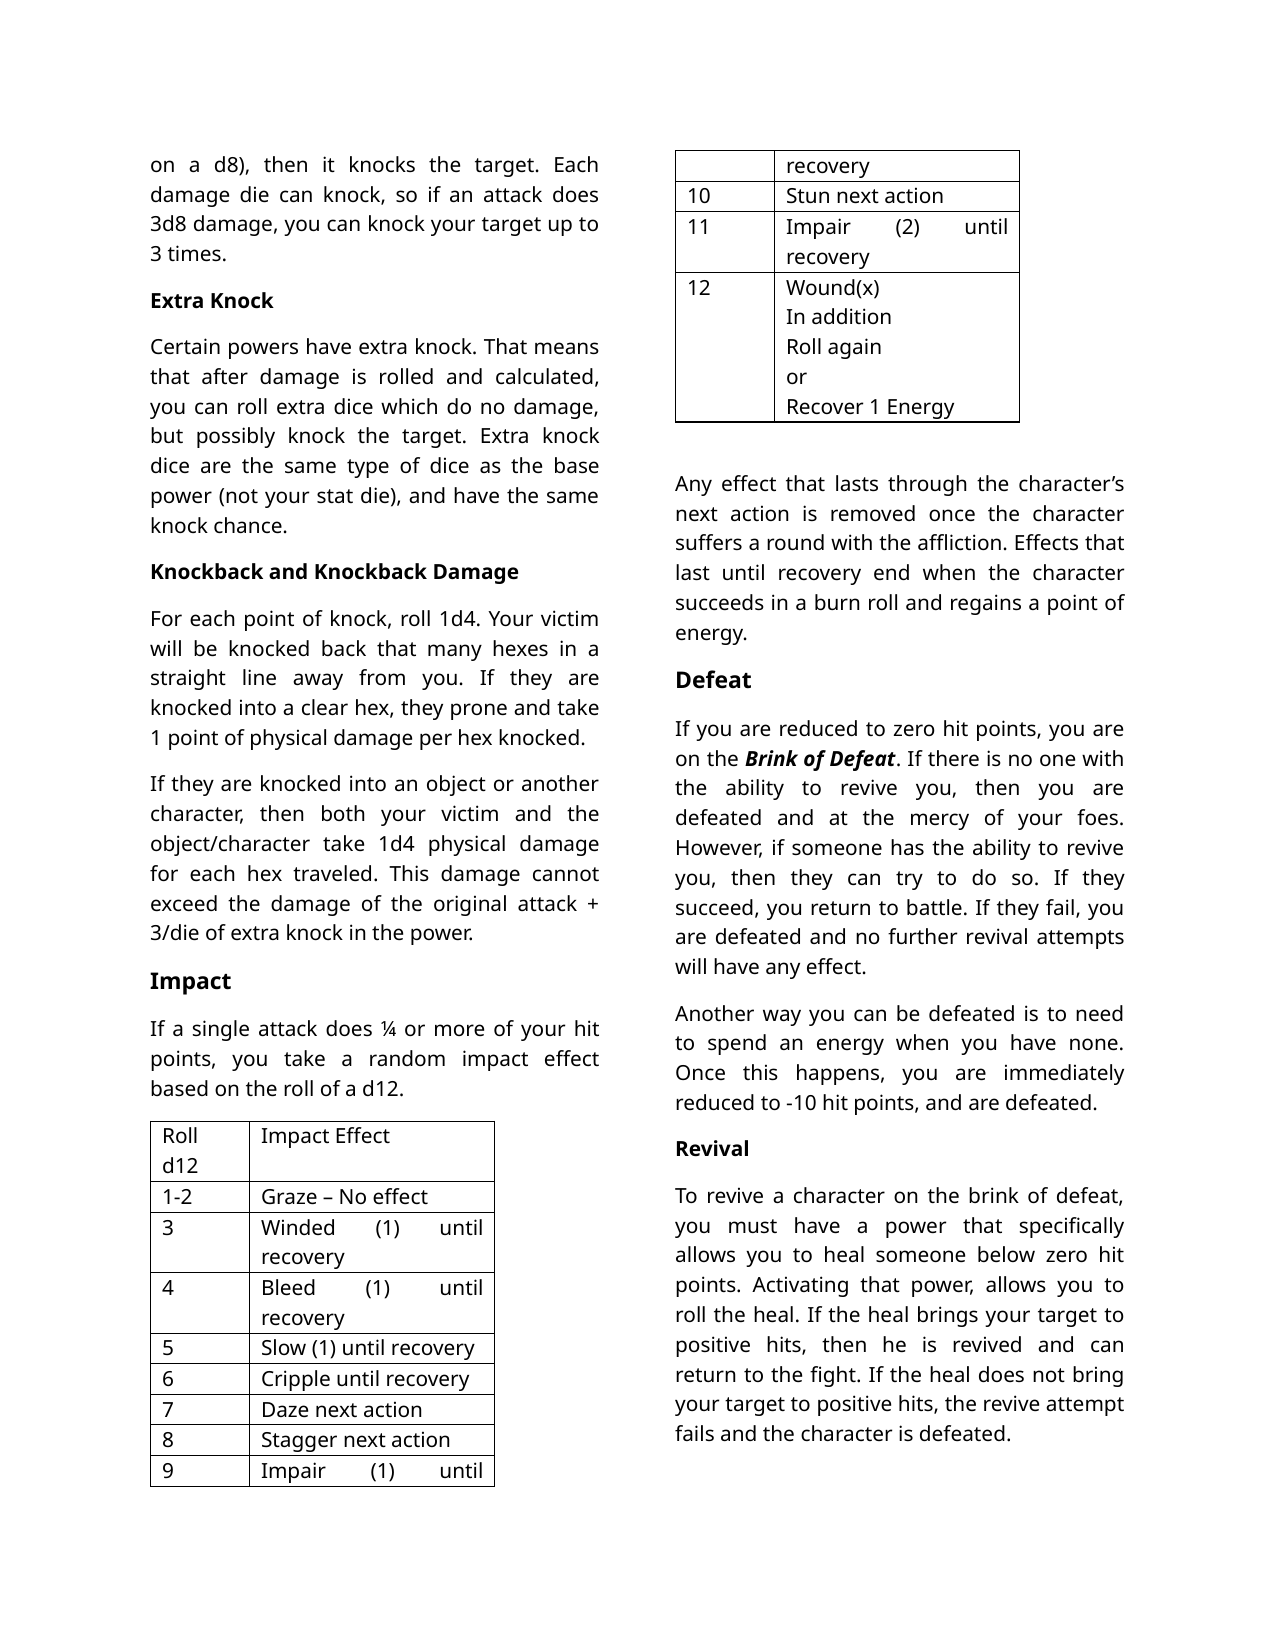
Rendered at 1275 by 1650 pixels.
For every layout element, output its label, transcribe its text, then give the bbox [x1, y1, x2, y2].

text If a single attack does ¼ or more of your hit points, you take a random impact effect based on the roll of a d12. [150, 1014, 600, 1102]
table_cell Stun next action [775, 182, 1019, 211]
text Another way you can be defeated is to need to spend an energy when you have none. Once this happens, you are immediately reduced to -10 hit points, and are defeated. [675, 999, 1125, 1116]
text Defeat [675, 664, 1125, 696]
text Impact [150, 965, 600, 996]
text Certain powers have extra knock. That means that after damage is rolled and calculated, you can roll extra dice which do no damage, but possibly knock the target. Extra knock dice are the same type of dice as the base power (not your stat die), and have the same knock chance. [150, 332, 600, 539]
table_cell 5 [151, 1334, 249, 1363]
table_header Impact Effect [250, 1122, 494, 1181]
text Knockback and Knockback Damage [150, 557, 600, 586]
table_cell Cripple until recovery [250, 1364, 494, 1394]
text Extra Knock [150, 286, 600, 314]
table_cell Stagger next action [250, 1425, 494, 1455]
text To revive a character on the brink of defeat, you must have a power that specifically allows you to heal someone below zero hit points. Activating that power, allows you to roll the heal. If the heal brings your target to positive hits, then he is revived and can return to the fight. If the heal does not bring your target to positive hits, the revive attempt fails and the character is defeated. [675, 1181, 1125, 1448]
text If they are knocked into an object or another character, then both your victim and the object/character take 1d4 physical damage for each hex traveled. This damage cannot exceed the damage of the original attack + 3/die of extra knock in the power. [150, 769, 600, 947]
text If you are reduced to zero hit points, you are on the Brink of Defeat. If there is no one with the ability to revive you, then you are defeated and at the mercy of your foes. However, if someone has the ability to revive you, then they can try to do so. If they succeed, you return to battle. If they fail, you are defeated and no further revival attempts will have any effect. [675, 714, 1125, 981]
text Any effect that lasts through the character’s next action is removed once the character suffers a round with the affliction. Effects that last until recovery end when the character succeeds in a burn roll and regains a point of energy. [675, 469, 1125, 646]
table_cell Impair (1) until [250, 1456, 494, 1486]
table_cell recovery [775, 151, 1019, 181]
table_cell Impair (2) until recovery [775, 212, 1019, 272]
table_cell 10 [676, 182, 774, 211]
table_cell 11 [676, 212, 774, 272]
table_cell Daze next action [250, 1395, 494, 1424]
table_cell Slow (1) until recovery [250, 1334, 494, 1363]
table_cell Winded (1) until recovery [250, 1213, 494, 1272]
text on a d8), then it knocks the target. Each damage die can knock, so if an attack does 3d8 damage, you can knock your target up to 3 times. [150, 150, 600, 268]
table_cell Wound(x) In addition Roll again or Recover 1 Energy [775, 273, 1019, 421]
table_cell [676, 151, 774, 181]
text Revival [675, 1134, 1125, 1163]
table_header Roll d12 [151, 1122, 249, 1181]
table_cell Bleed (1) until recovery [250, 1273, 494, 1332]
text For each point of knock, roll 1d4. Your victim will be knocked back that many hexes in a straight line away from you. If they are knocked into a clear hex, they prone and take 1 point of physical damage per hex knocked. [150, 604, 600, 752]
table_cell 6 [151, 1364, 249, 1394]
table_cell 3 [151, 1213, 249, 1272]
table_cell Graze – No effect [250, 1182, 494, 1212]
table_cell 9 [151, 1456, 249, 1486]
table_cell 1-2 [151, 1182, 249, 1212]
table_cell 12 [676, 273, 774, 421]
table_cell 4 [151, 1273, 249, 1332]
table_cell 7 [151, 1395, 249, 1424]
table_cell 8 [151, 1425, 249, 1455]
